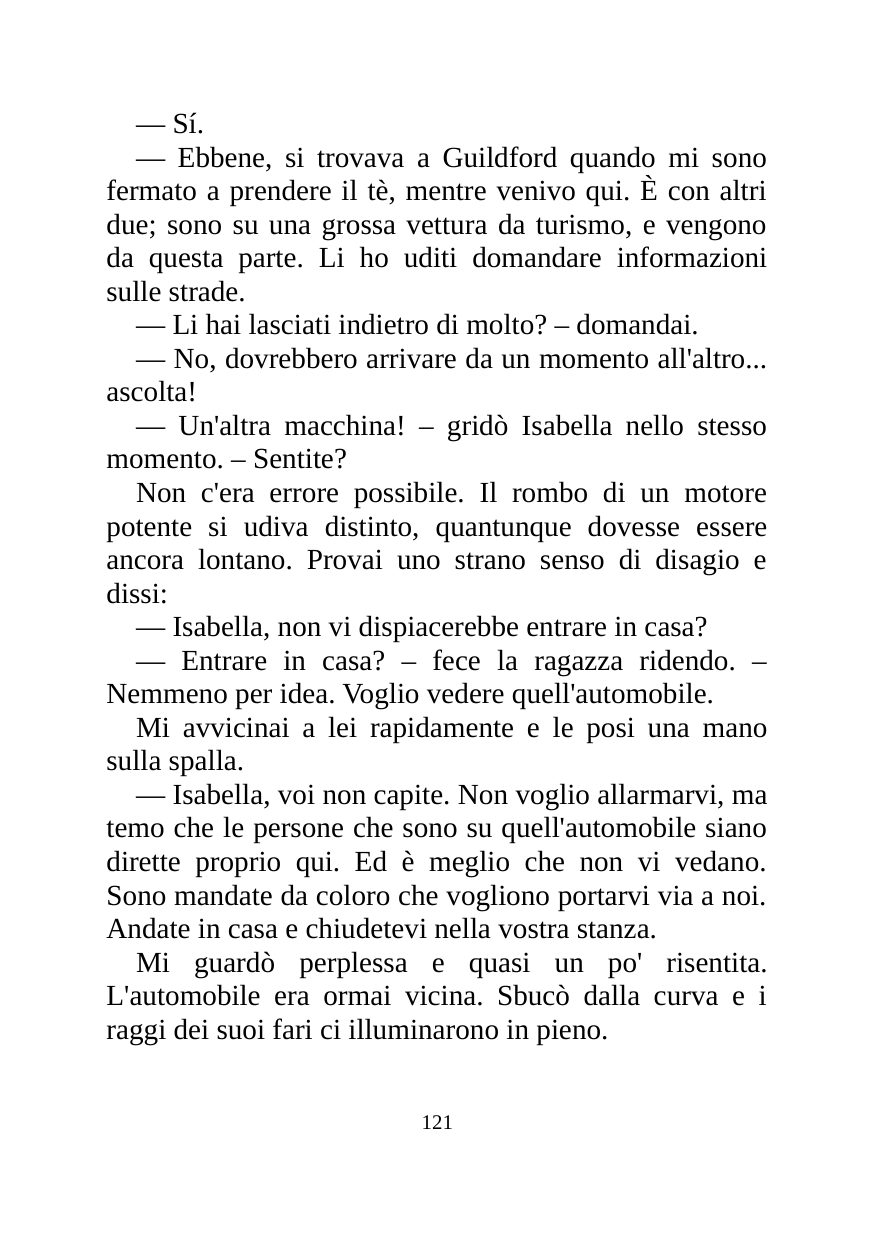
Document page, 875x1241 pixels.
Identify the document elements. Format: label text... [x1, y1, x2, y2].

text Non c'era errore possibile. Il rombo di un motore potente si udiva distinto, quantunque dovesse essere ancora lontano. Provai uno strano senso di disagio e dissi: [106, 475, 768, 609]
text — No, dovrebbero arrivare da un momento all'altro... ascolta! [106, 341, 768, 408]
text — Li hai lasciati indietro di molto? – domandai. [106, 307, 768, 341]
text — Entrare in casa? – fece la ragazza ridendo. – Nemmeno per idea. Voglio vedere quell'automobile. [106, 643, 768, 710]
text — Un'altra macchina! – gridò Isabella nello stesso momento. – Sentite? [106, 408, 768, 475]
text — Isabella, non vi dispiacerebbe entrare in casa? [106, 609, 768, 643]
text Mi avvicinai a lei rapidamente e le posi una mano sulla spalla. [106, 710, 768, 777]
text — Ebbene, si trovava a Guildford quando mi sono fermato a prendere il tè, mentre venivo qui. È con altri due; sono su una grossa vettura da turismo, e vengono da questa parte. Li ho uditi domandare informazioni sulle strade. [106, 140, 768, 307]
text — Isabella, voi non capite. Non voglio allarmarvi, ma temo che le persone che sono su quell'automobile siano dirette proprio qui. Ed è meglio che non vi vedano. Sono mandate da coloro che vogliono portarvi via a noi. Andate in casa e chiudetevi nella vostra stanza. [106, 777, 768, 945]
text Mi guardò perplessa e quasi un po' risentita. L'automobile era ormai vicina. Sbucò dalla curva e i raggi dei suoi fari ci illuminarono in pieno. [106, 945, 768, 1045]
text — Sí. [106, 106, 768, 140]
